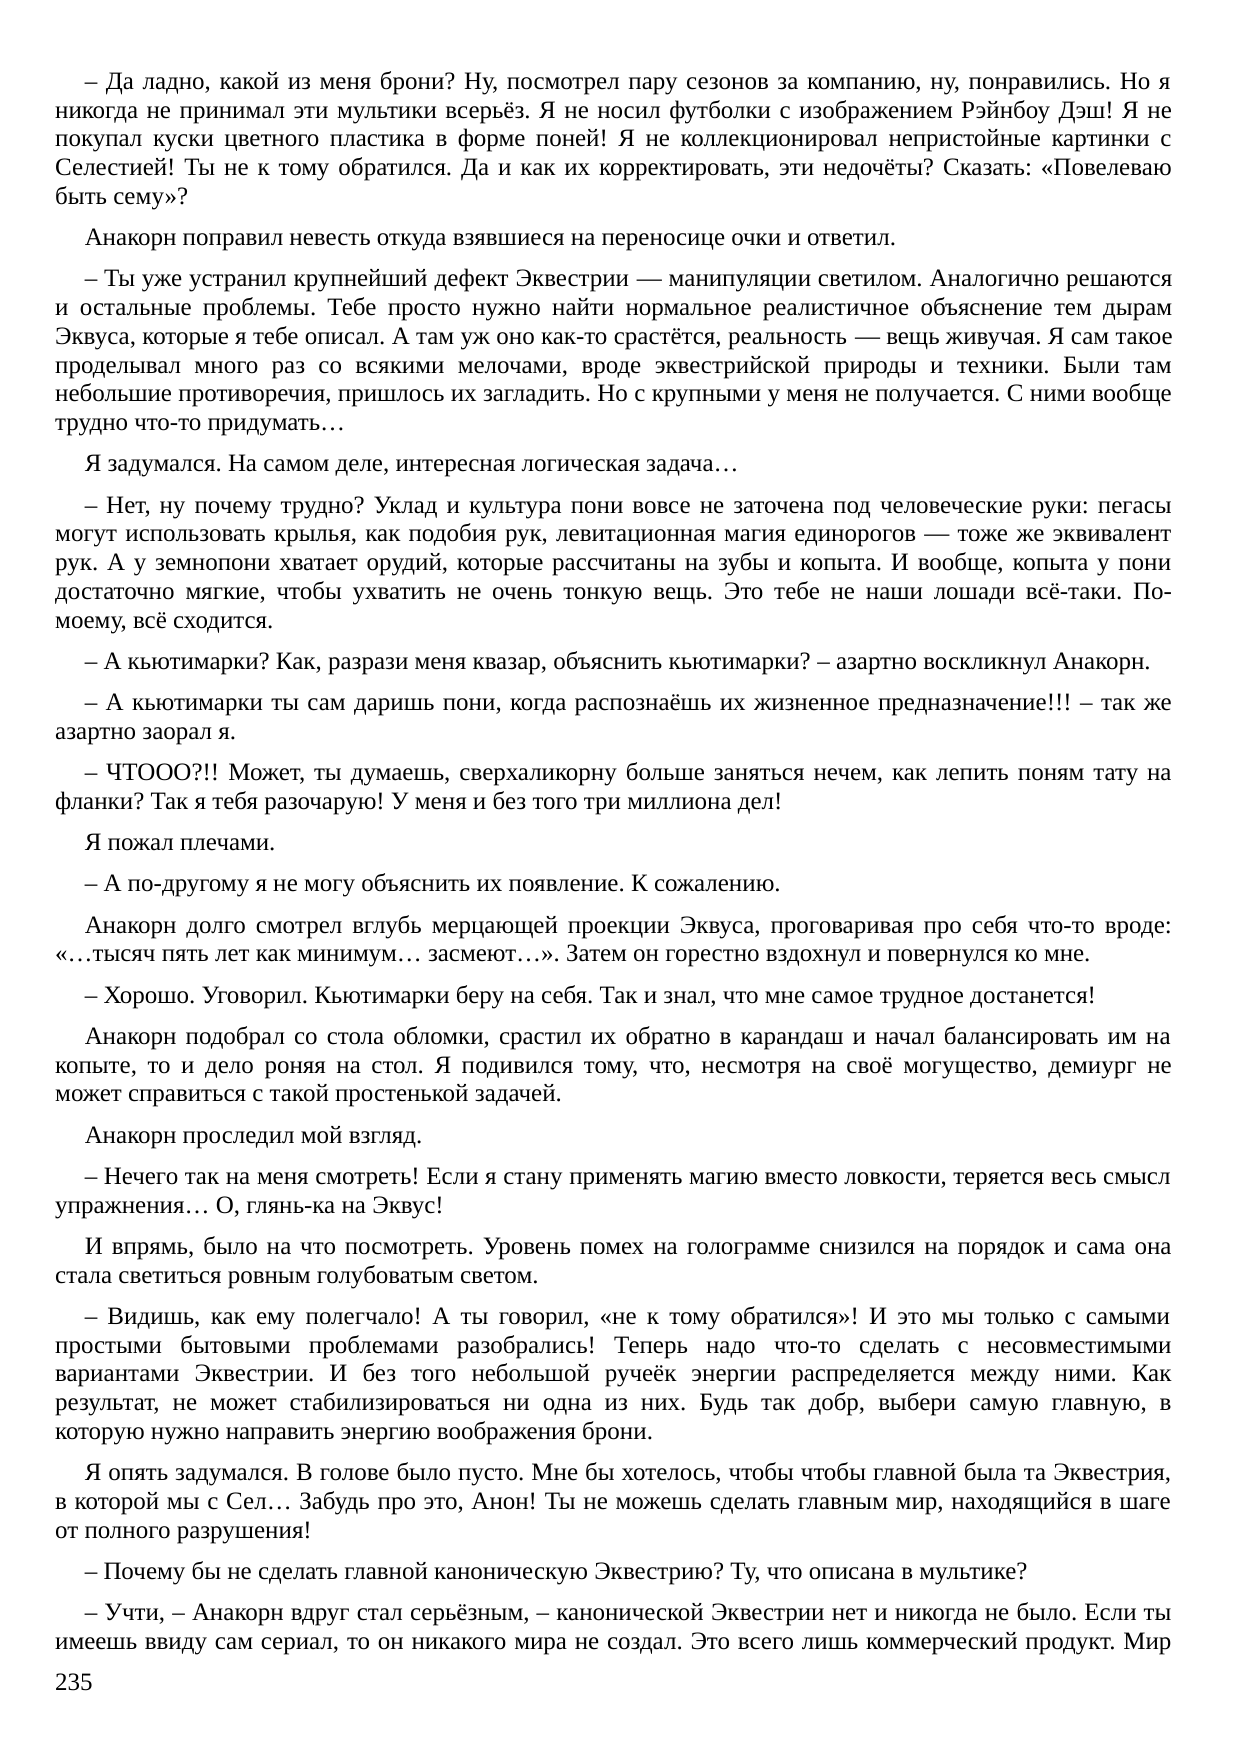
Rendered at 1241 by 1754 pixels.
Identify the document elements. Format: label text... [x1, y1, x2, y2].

text Я опять задумался. В голове было пусто. Мне бы хотелось, чтобы чтобы главной была та Эквестрия, в которой мы с Сел… Забудь про это, Анон! Ты не можешь сделать главным мир, находящийся в шаге от полного разрушения! [55, 1457, 1173, 1543]
text – Ты уже устранил крупнейший дефект Эквестрии — манипуляции светилом. Аналогично решаются и остальные проблемы. Тебе просто нужно найти нормальное реалистичное объяснение тем дырам Эквуса, которые я тебе описал. А там уж оно как-то срастётся, реальность — вещь живучая. Я сам такое проделывал много раз со всякими мелочами, вроде эквестрийской природы и техники. Были там небольшие противоречия, пришлось их загладить. Но с крупными у меня не получается. С ними вообще трудно что-то придумать… [55, 263, 1173, 436]
text Анакорн подобрал со стола обломки, срастил их обратно в карандаш и начал балансировать им на копыте, то и дело роняя на стол. Я подивился тому, что, несмотря на своё могущество, демиург не может справиться с такой простенькой задачей. [55, 1021, 1173, 1107]
text – ЧТООО?!! Может, ты думаешь, сверхаликорну больше заняться нечем, как лепить поням тату на фланки? Так я тебя разочарую! У меня и без того три миллиона дел! [55, 757, 1173, 815]
text – Да ладно, какой из меня брони? Ну, посмотрел пару сезонов за компанию, ну, понравились. Но я никогда не принимал эти мультики всерьёз. Я не носил футболки с изображением Рэйнбоу Дэш! Я не покупал куски цветного пластика в форме поней! Я не коллекционировал непристойные картинки с Селестией! Ты не к тому обратился. Да и как их корректировать, эти недочёты? Сказать: «Повелеваю быть сему»? [55, 66, 1173, 210]
text – А кьютимарки? Как, разрази меня квазар, объяснить кьютимарки? – азартно воскликнул Анакорн. [55, 646, 1173, 675]
text – Хорошо. Уговорил. Кьютимарки беру на себя. Так и знал, что мне самое трудное достанется! [55, 980, 1173, 1008]
text – А кьютимарки ты сам даришь пони, когда распознаёшь их жизненное предназначение!!! – так же азартно заорал я. [55, 687, 1173, 745]
text Анакорн долго смотрел вглубь мерцающей проекции Эквуса, проговаривая про себя что-то вроде: «…тысяч пять лет как минимум… засмеют…». Затем он горестно вздохнул и повернулся ко мне. [55, 910, 1173, 967]
text – Нечего так на меня смотреть! Если я стану применять магию вместо ловкости, теряется весь смысл упражнения… О, глянь-ка на Эквус! [55, 1161, 1173, 1218]
text – Нет, ну почему трудно? Уклад и культура пони вовсе не заточена под человеческие руки: пегасы могут использовать крылья, как подобия рук, левитационная магия единорогов — тоже же эквивалент рук. А у земнопони хватает орудий, которые рассчитаны на зубы и копыта. И вообще, копыта у пони достаточно мягкие, чтобы ухватить не очень тонкую вещь. Это тебе не наши лошади всё-таки. По-моему, всё сходится. [55, 490, 1173, 633]
text – Почему бы не сделать главной каноническую Эквестрию? Ту, что описана в мультике? [55, 1556, 1173, 1585]
text Я задумался. На самом деле, интересная логическая задача… [55, 448, 1173, 477]
text – Видишь, как ему полегчало! А ты говорил, «не к тому обратился»! И это мы только с самыми простыми бытовыми проблемами разобрались! Теперь надо что-то сделать с несовместимыми вариантами Эквестрии. И без того небольшой ручеёк энергии распределяется между ними. Как результат, не может стабилизироваться ни одна из них. Будь так добр, выбери самую главную, в которую нужно направить энергию воображения брони. [55, 1301, 1173, 1445]
text – Учти, – Анакорн вдруг стал серьёзным, – канонической Эквестрии нет и никогда не было. Если ты имеешь ввиду сам сериал, то он никакого мира не создал. Это всего лишь коммерческий продукт. Мир [55, 1597, 1173, 1655]
text Анакорн поправил невесть откуда взявшиеся на переносице очки и ответил. [55, 222, 1173, 251]
text Анакорн проследил мой взгляд. [55, 1120, 1173, 1148]
text Я пожал плечами. [55, 827, 1173, 856]
text И впрямь, было на что посмотреть. Уровень помех на голограмме снизился на порядок и сама она стала светиться ровным голубоватым светом. [55, 1231, 1173, 1288]
text – А по-другому я не могу объяснить их появление. К сожалению. [55, 868, 1173, 897]
